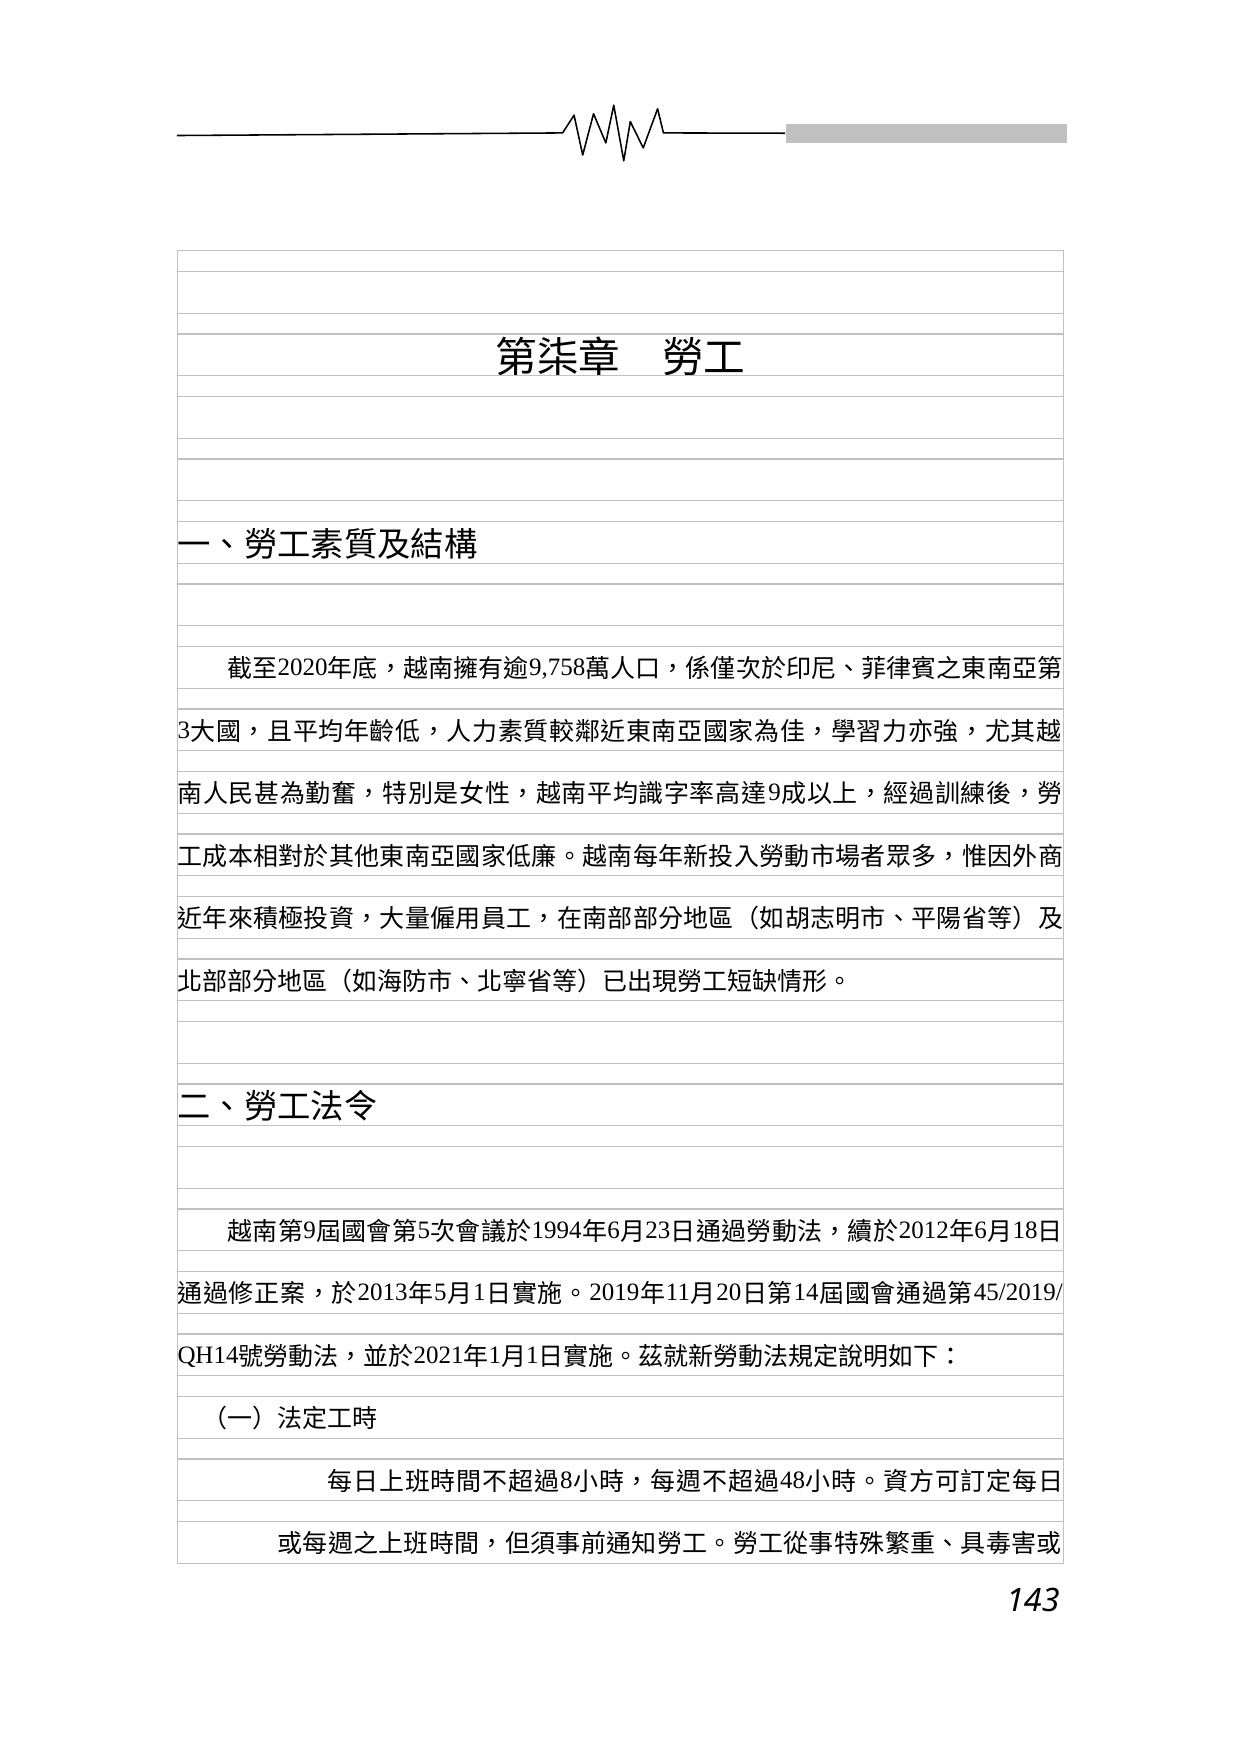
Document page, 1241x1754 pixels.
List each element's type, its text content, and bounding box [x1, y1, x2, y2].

text 每日上班時間不超過8小時，每週不超過48小時。資方可訂定每日 [277, 1460, 1063, 1500]
text [178, 1189, 1063, 1208]
text （一）法定工時 [202, 1397, 1063, 1438]
text [178, 939, 1063, 958]
text 南人民甚為勤奮，特別是女性，越南平均識字率高達9成以上，經過訓練後，勞 [178, 772, 1063, 813]
text 或每週之上班時間，但須事前通知勞工。勞工從事特殊繁重、具毒害或 [277, 1522, 1063, 1563]
text [178, 314, 1063, 333]
text [178, 1314, 1063, 1333]
text 二、勞工法令 [178, 1085, 1063, 1125]
text 3大國，且平均年齡低，人力素質較鄰近東南亞國家為佳，學習力亦強，尤其越 [178, 710, 1063, 750]
text 近年來積極投資，大量僱用員工，在南部部分地區（如胡志明市、平陽省等）及 [178, 897, 1063, 938]
text [202, 1376, 1063, 1396]
text [178, 751, 1063, 771]
text [277, 1501, 1063, 1521]
text 越南第9屆國會第5次會議於1994年6月23日通過勞動法，續於2012年6月18日 [178, 1210, 1063, 1250]
text QH14號勞動法，並於2021年1月1日實施。茲就新勞動法規定說明如下： [178, 1335, 1063, 1375]
text 通過修正案，於2013年5月1日實施。2019年11月20日第14屆國會通過第45/2019/ [178, 1272, 1063, 1313]
text [277, 1439, 1063, 1458]
text [178, 814, 1063, 833]
text [178, 1064, 1063, 1083]
text [178, 689, 1063, 708]
text [178, 876, 1063, 896]
text [178, 501, 1063, 521]
text 工成本相對於其他東南亞國家低廉。越南每年新投入勞動市場者眾多，惟因外商 [178, 835, 1063, 875]
text [178, 626, 1063, 646]
text 第柒章 勞工 [178, 335, 1063, 375]
text 截至2020年底，越南擁有逾9,758萬人口，係僅次於印尼、菲律賓之東南亞第 [178, 647, 1063, 688]
text [178, 1251, 1063, 1271]
text 北部部分地區（如海防市、北寧省等）已出現勞工短缺情形。 [178, 960, 1063, 1000]
text 一、勞工素質及結構 [178, 522, 1063, 563]
